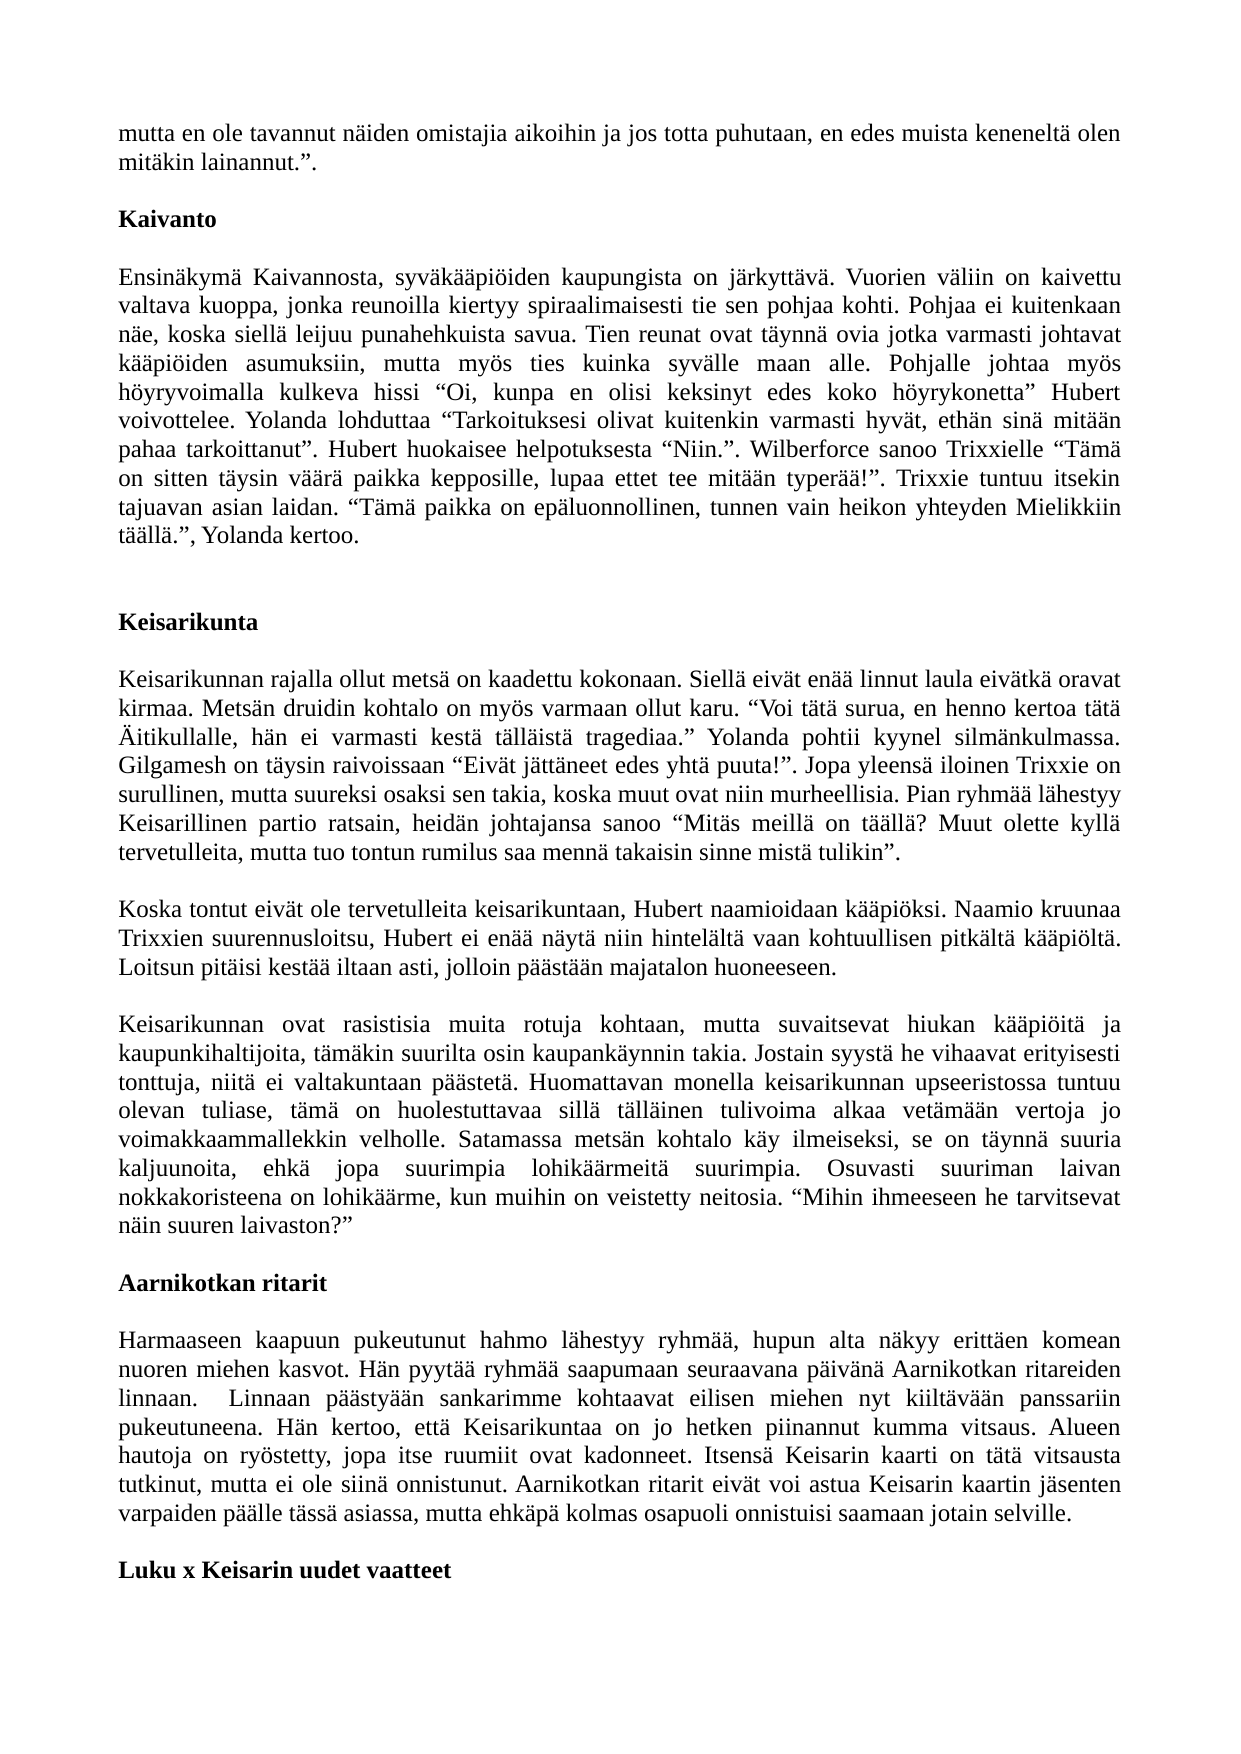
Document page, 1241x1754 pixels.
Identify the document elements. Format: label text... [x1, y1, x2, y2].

text Aarnikotkan ritarit [118, 1268, 1122, 1297]
text Keisarikunta [118, 607, 1122, 636]
text Ensinäkymä Kaivannosta, syväkääpiöiden kaupungista on järkyttävä. Vuorien väliin on kaivettu valtava kuoppa, jonka reunoilla kiertyy spiraalimaisesti tie sen pohjaa kohti. Pohjaa ei kuitenkaan näe, koska siellä leijuu punahehkuista savua. Tien reunat ovat täynnä ovia jotka varmasti johtavat kääpiöiden asumuksiin, mutta myös ties kuinka syvälle maan alle. Pohjalle johtaa myös höyryvoimalla kulkeva hissi “Oi, kunpa en olisi keksinyt edes koko höyrykonetta” Hubert voivottelee. Yolanda lohduttaa “Tarkoituksesi olivat kuitenkin varmasti hyvät, ethän sinä mitään pahaa tarkoittanut”. Hubert huokaisee helpotuksesta “Niin.”. Wilberforce sanoo Trixxielle “Tämä on sitten täysin väärä paikka kepposille, lupaa ettet tee mitään typerää!”. Trixxie tuntuu itsekin tajuavan asian laidan. “Tämä paikka on epäluonnollinen, tunnen vain heikon yhteyden Mielikkiin täällä.”, Yolanda kertoo. [118, 262, 1122, 549]
text Koska tontut eivät ole tervetulleita keisarikuntaan, Hubert naamioidaan kääpiöksi. Naamio kruunaa Trixxien suurennusloitsu, Hubert ei enää näytä niin hintelältä vaan kohtuullisen pitkältä kääpiöltä. Loitsun pitäisi kestää iltaan asti, jolloin päästään majatalon huoneeseen. [118, 894, 1122, 981]
text Harmaaseen kaapuun pukeutunut hahmo lähestyy ryhmää, hupun alta näkyy erittäen komean nuoren miehen kasvot. Hän pyytää ryhmää saapumaan seuraavana päivänä Aarnikotkan ritareiden linnaan. Linnaan päästyään sankarimme kohtaavat eilisen miehen nyt kiiltävään panssariin pukeutuneena. Hän kertoo, että Keisarikuntaa on jo hetken piinannut kumma vitsaus. Alueen hautoja on ryöstetty, jopa itse ruumiit ovat kadonneet. Itsensä Keisarin kaarti on tätä vitsausta tutkinut, mutta ei ole siinä onnistunut. Aarnikotkan ritarit eivät voi astua Keisarin kaartin jäsenten varpaiden päälle tässä asiassa, mutta ehkäpä kolmas osapuoli onnistuisi saamaan jotain selville. [118, 1326, 1122, 1527]
text Keisarikunnan ovat rasistisia muita rotuja kohtaan, mutta suvaitsevat hiukan kääpiöitä ja kaupunkihaltijoita, tämäkin suurilta osin kaupankäynnin takia. Jostain syystä he vihaavat erityisesti tonttuja, niitä ei valtakuntaan päästetä. Huomattavan monella keisarikunnan upseeristossa tuntuu olevan tuliase, tämä on huolestuttavaa sillä tälläinen tulivoima alkaa vetämään vertoja jo voimakkaammallekkin velholle. Satamassa metsän kohtalo käy ilmeiseksi, se on täynnä suuria kaljuunoita, ehkä jopa suurimpia lohikäärmeitä suurimpia. Osuvasti suuriman laivan nokkakoristeena on lohikäärme, kun muihin on veistetty neitosia. “Mihin ihmeeseen he tarvitsevat näin suuren laivaston?” [118, 1009, 1122, 1239]
text Keisarikunnan rajalla ollut metsä on kaadettu kokonaan. Siellä eivät enää linnut laula eivätkä oravat kirmaa. Metsän druidin kohtalo on myös varmaan ollut karu. “Voi tätä surua, en henno kertoa tätä Äitikullalle, hän ei varmasti kestä tälläistä tragediaa.” Yolanda pohtii kyynel silmänkulmassa. Gilgamesh on täysin raivoissaan “Eivät jättäneet edes yhtä puuta!”. Jopa yleensä iloinen Trixxie on surullinen, mutta suureksi osaksi sen takia, koska muut ovat niin murheellisia. Pian ryhmää lähestyy Keisarillinen partio ratsain, heidän johtajansa sanoo “Mitäs meillä on täällä? Muut olette kyllä tervetulleita, mutta tuo tontun rumilus saa mennä takaisin sinne mistä tulikin”. [118, 664, 1122, 866]
text mutta en ole tavannut näiden omistajia aikoihin ja jos totta puhutaan, en edes muista keneneltä olen mitäkin lainannut.”. [118, 118, 1122, 176]
text Luku x Keisarin uudet vaatteet [118, 1556, 1122, 1584]
text Kaivanto [118, 204, 1122, 233]
